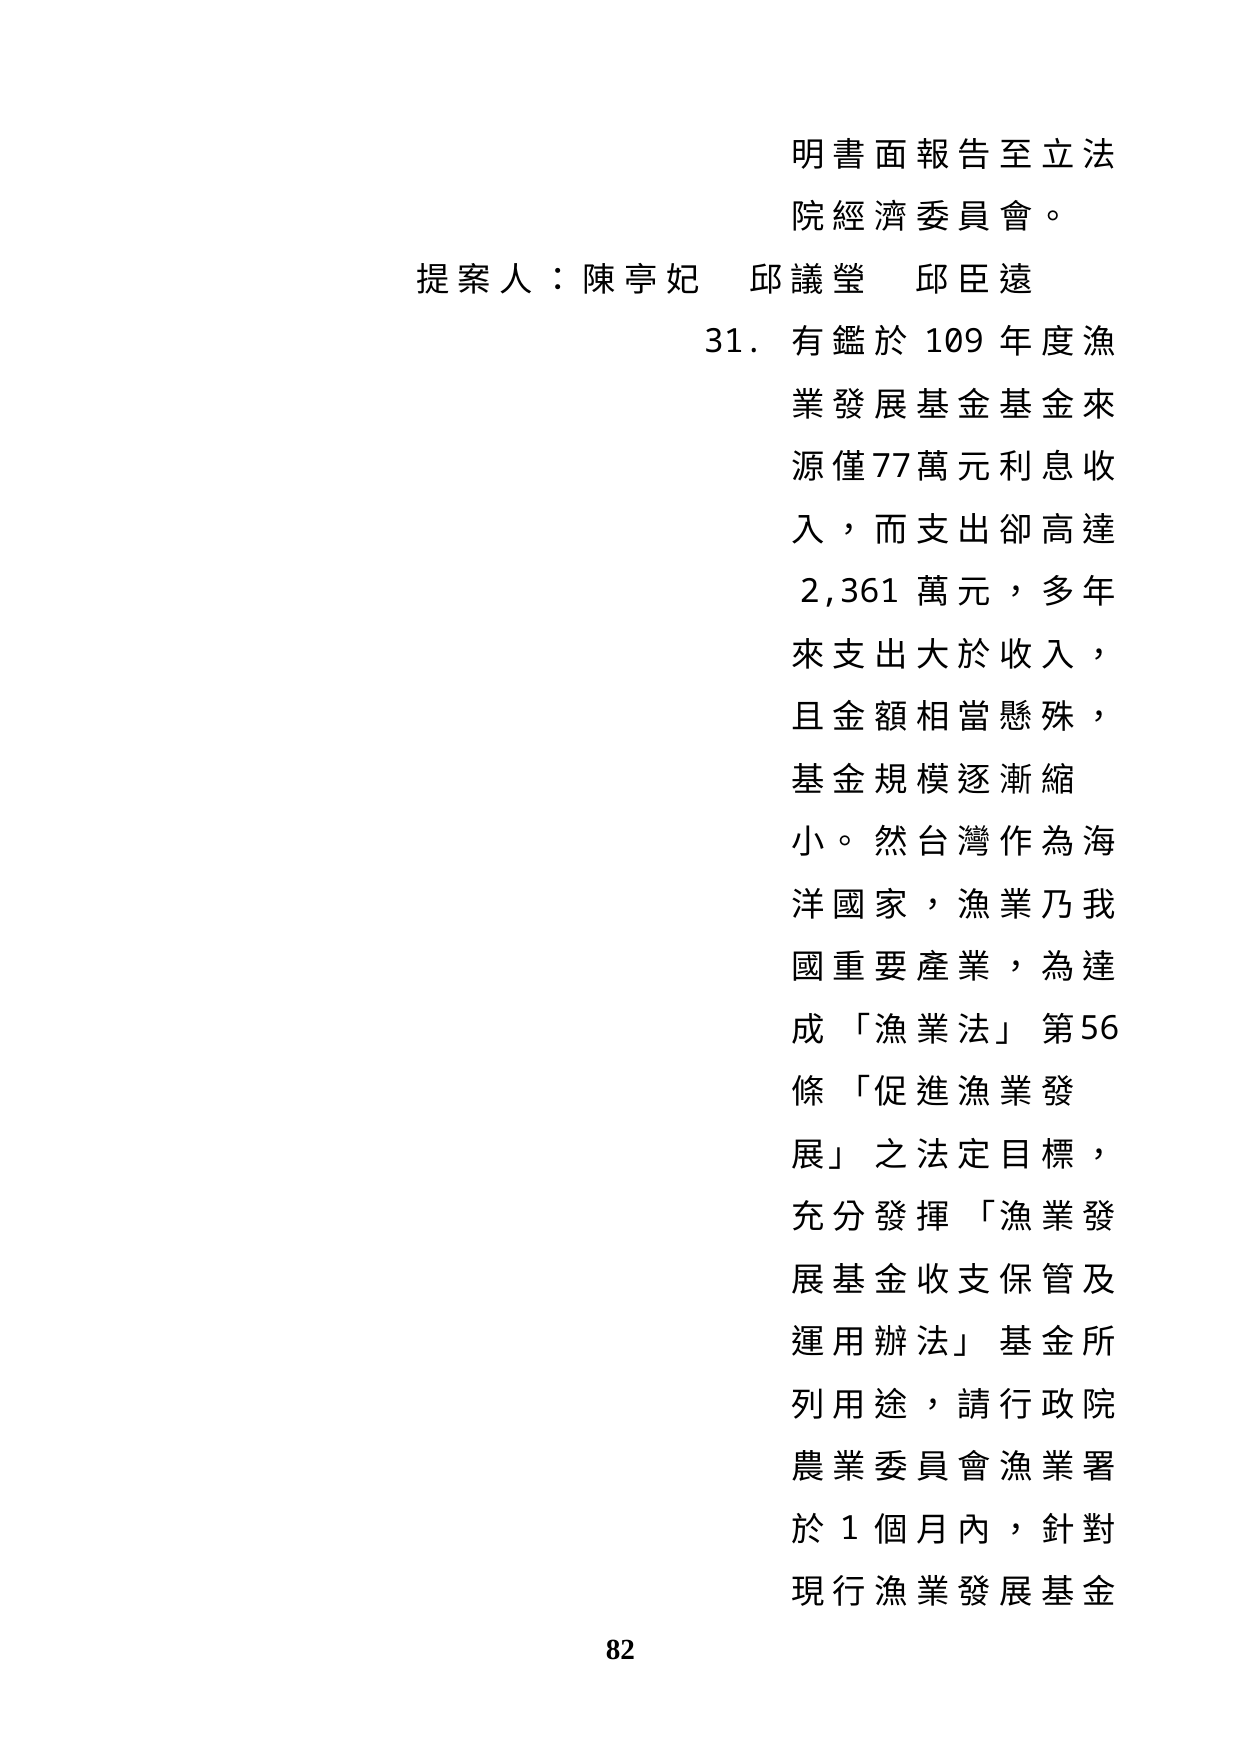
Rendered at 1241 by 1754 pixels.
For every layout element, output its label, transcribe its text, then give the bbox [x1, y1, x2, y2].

text 提案人：陳亭妃 邱議瑩 邱臣遠 [293, 235, 1120, 298]
list 明書面報告至立法院經濟委員會。 [684, 110, 1120, 235]
list 有鑑於109年度漁業發展基金基金來源僅77萬元利息收入，而支出卻高達2,361萬元，多年來支出大於收入，且金額相當懸殊，基金規模逐漸縮小。然台灣作為海洋國家，漁業乃我國重要產業，為達成「漁業法」第56條「促進漁業發展」之法定目標，充分發揮「漁業發展基金收支保管及運用辦法」基金所列用途，請行政院農業委員會漁業署於1個月內，針對現行漁業發展基金 [684, 298, 1120, 1610]
